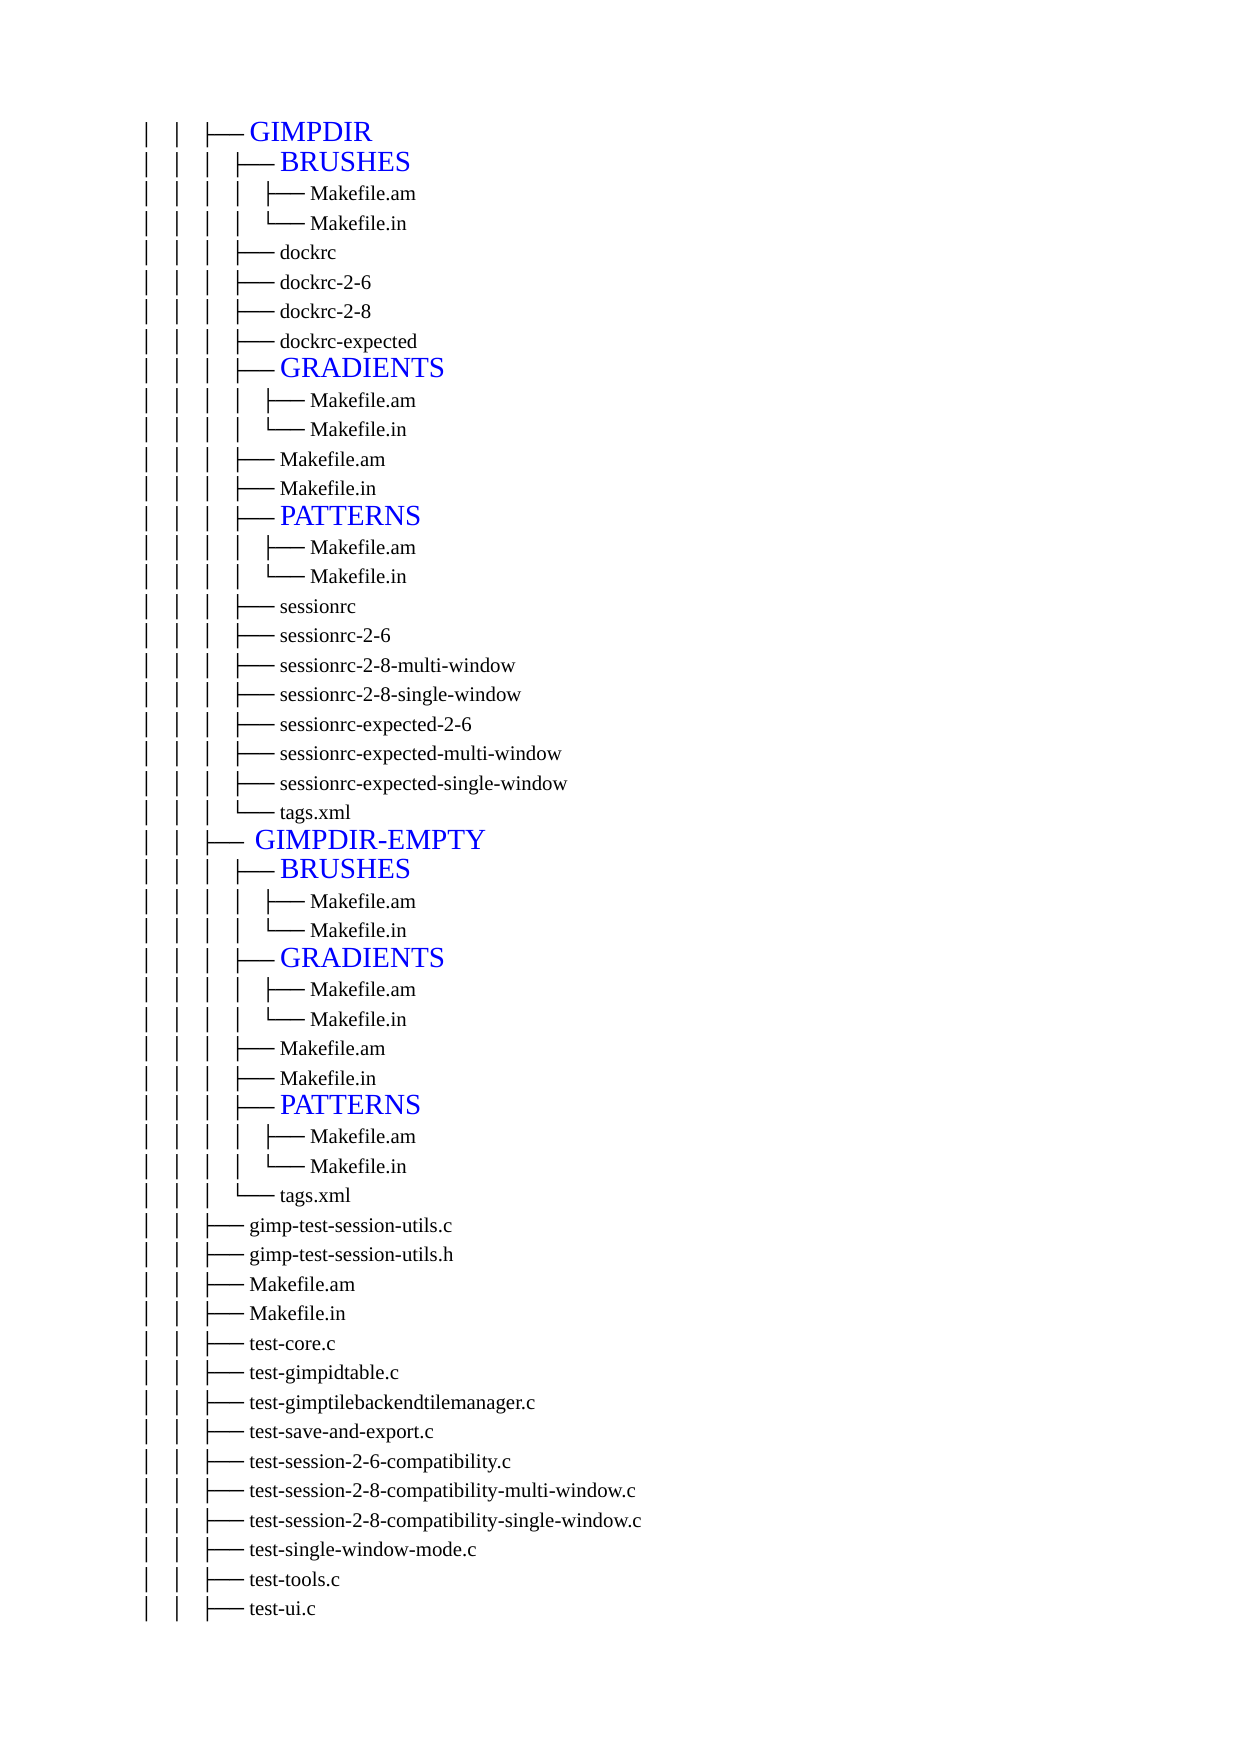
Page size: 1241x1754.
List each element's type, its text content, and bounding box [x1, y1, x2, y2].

text │ │ │ ├── PATTERNS [118, 501, 1122, 531]
text │ │ │ ├── BRUSHES [118, 855, 1122, 884]
text │ │ │ │ └── Makefile.in [118, 1002, 1122, 1032]
text │ │ ├── test-session-2-6-compatibility.c [118, 1445, 1122, 1474]
text │ │ ├── test-save-and-export.c [118, 1415, 1122, 1445]
text │ │ ├── test-session-2-8-compatibility-single-window.c [118, 1504, 1122, 1533]
text │ │ ├── GIMPDIR-EMPTY [118, 826, 1122, 855]
text │ │ │ ├── GRADIENTS [118, 943, 1122, 973]
text │ │ │ ├── dockrc-2-6 [118, 266, 1122, 295]
text │ │ ├── gimp-test-session-utils.c [118, 1209, 1122, 1238]
text │ │ ├── test-gimptilebackendtilemanager.c [118, 1386, 1122, 1415]
text │ │ │ │ ├── Makefile.am [118, 884, 1122, 914]
text │ │ ├── GIMPDIR [118, 118, 1122, 148]
text │ │ │ └── tags.xml [118, 1179, 1122, 1209]
text │ │ ├── test-single-window-mode.c [118, 1533, 1122, 1563]
text │ │ │ ├── PATTERNS [118, 1091, 1122, 1120]
text │ │ ├── gimp-test-session-utils.h [118, 1238, 1122, 1268]
text │ │ │ ├── Makefile.am [118, 442, 1122, 472]
text │ │ │ │ └── Makefile.in [118, 914, 1122, 943]
text │ │ │ ├── Makefile.in [118, 472, 1122, 501]
text │ │ │ ├── Makefile.in [118, 1061, 1122, 1091]
text │ │ │ ├── dockrc-expected [118, 324, 1122, 354]
text │ │ ├── test-ui.c [118, 1592, 1122, 1622]
text │ │ │ │ ├── Makefile.am [118, 177, 1122, 207]
text │ │ │ ├── BRUSHES [118, 148, 1122, 177]
text │ │ ├── test-core.c [118, 1327, 1122, 1356]
text │ │ │ │ └── Makefile.in [118, 207, 1122, 236]
text │ │ ├── test-gimpidtable.c [118, 1356, 1122, 1386]
text │ │ │ ├── sessionrc-expected-2-6 [118, 708, 1122, 737]
text │ │ │ ├── dockrc-2-8 [118, 295, 1122, 324]
text │ │ │ ├── sessionrc-2-8-multi-window [118, 649, 1122, 678]
text │ │ │ ├── sessionrc-2-6 [118, 619, 1122, 649]
text │ │ │ │ ├── Makefile.am [118, 1120, 1122, 1150]
text │ │ │ │ └── Makefile.in [118, 413, 1122, 442]
text │ │ ├── Makefile.am [118, 1268, 1122, 1297]
text │ │ │ └── tags.xml [118, 796, 1122, 826]
text │ │ │ │ └── Makefile.in [118, 1150, 1122, 1179]
text │ │ │ ├── GRADIENTS [118, 354, 1122, 383]
text │ │ │ ├── sessionrc-2-8-single-window [118, 678, 1122, 708]
text │ │ │ │ ├── Makefile.am [118, 531, 1122, 560]
text │ │ │ ├── sessionrc-expected-multi-window [118, 737, 1122, 767]
text │ │ │ ├── sessionrc-expected-single-window [118, 767, 1122, 796]
text │ │ │ │ ├── Makefile.am [118, 973, 1122, 1002]
text │ │ ├── test-tools.c [118, 1563, 1122, 1592]
text │ │ │ ├── Makefile.am [118, 1032, 1122, 1061]
text │ │ ├── test-session-2-8-compatibility-multi-window.c [118, 1474, 1122, 1504]
text │ │ │ ├── sessionrc [118, 590, 1122, 619]
text │ │ ├── Makefile.in [118, 1297, 1122, 1327]
text │ │ │ ├── dockrc [118, 236, 1122, 266]
text │ │ │ │ └── Makefile.in [118, 560, 1122, 590]
text │ │ │ │ ├── Makefile.am [118, 383, 1122, 413]
